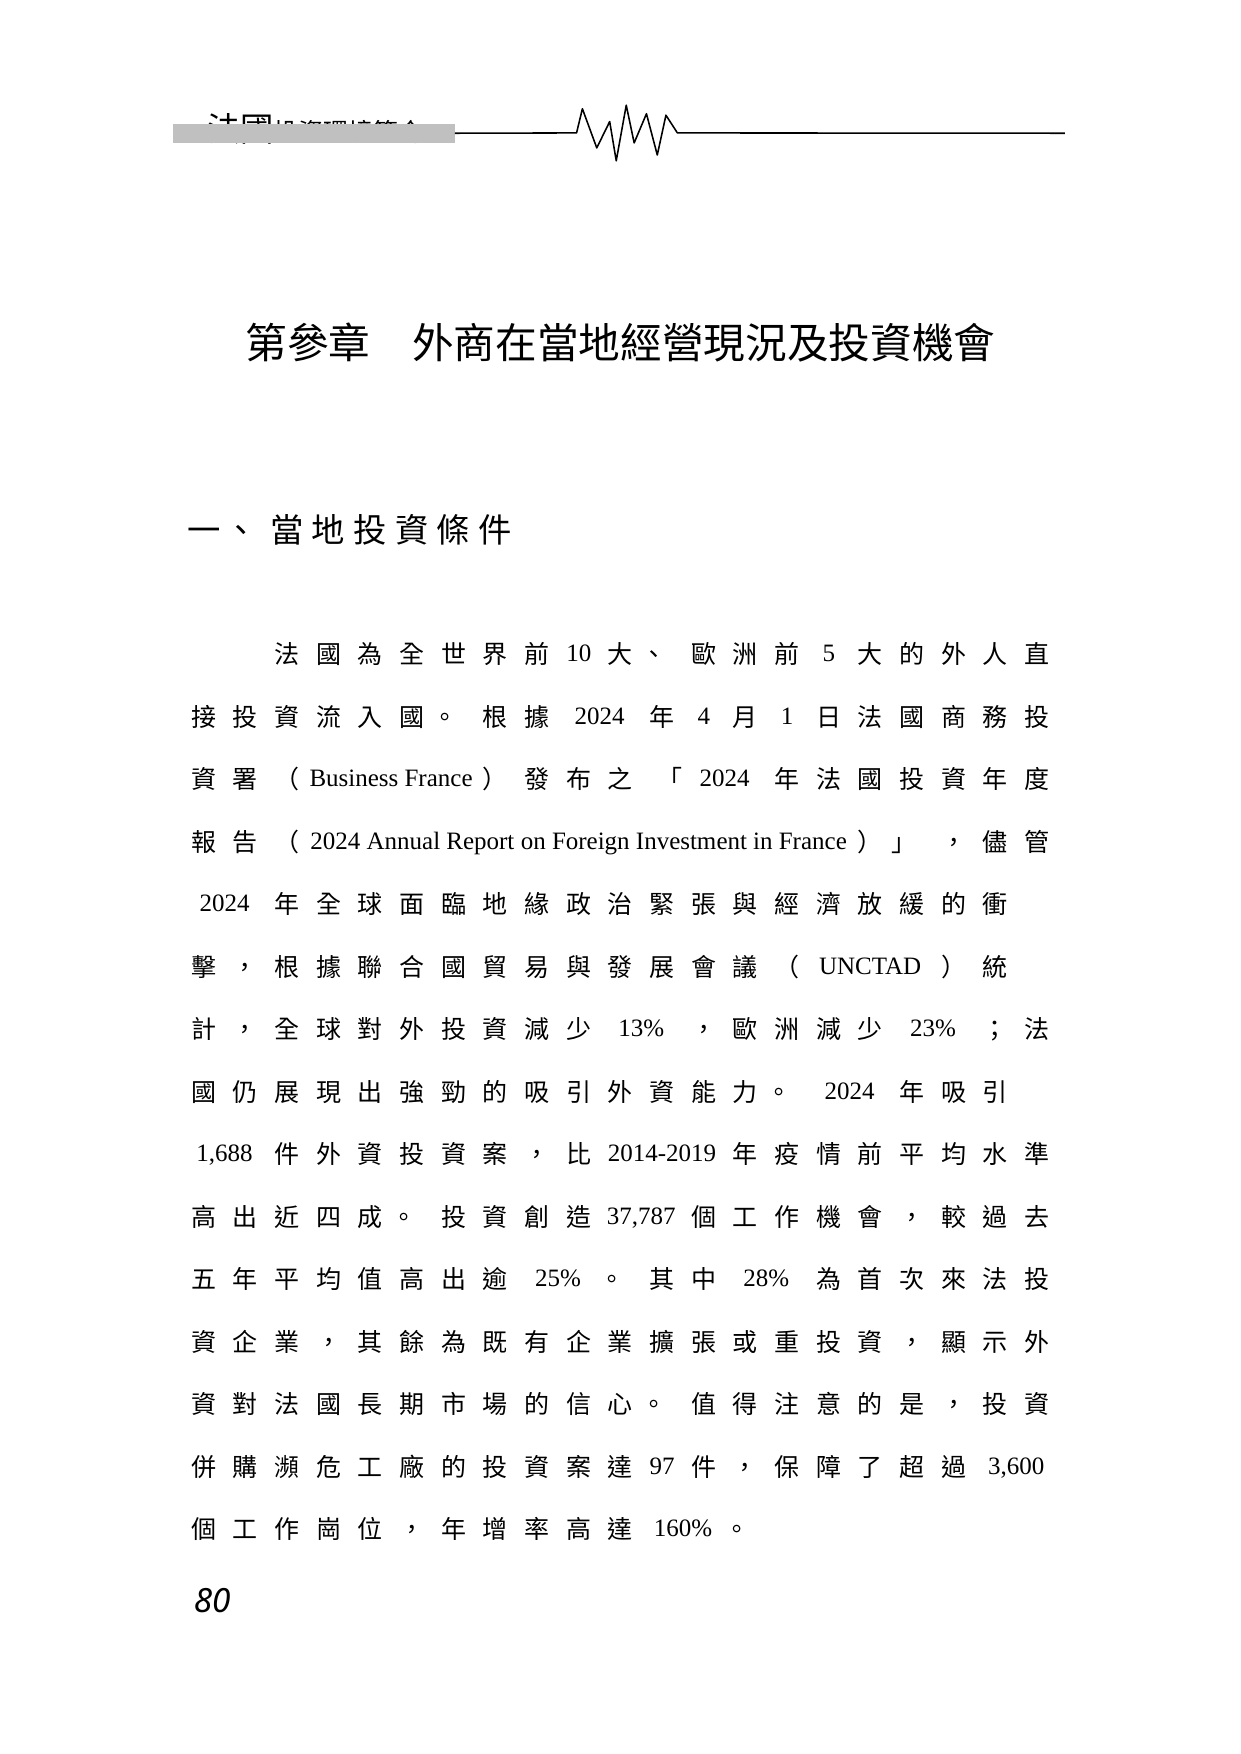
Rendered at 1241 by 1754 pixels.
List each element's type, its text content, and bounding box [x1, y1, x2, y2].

text 法國為全世界前10大、歐洲前5大的外人直接投資流入國。根據2024年4月1日法國商務投資署（Business France）發布之「2024年法國投資年度報告（2024 Annual Report on Foreign Investment in France）」，儘管2024年全球面臨地緣政治緊張與經濟放緩的衝擊，根據聯合國貿易與發展會議（UNCTAD）統計，全球對外投資減少13%，歐洲減少23%；法國仍展現出強勁的吸引外資能力。2024年吸引1,688件外資投資案，比2014-2019年疫情前平均水準高出近四成。投資創造37,787個工作機會，較過去五年平均值高出逾25%。其中28%為首次來法投資企業，其餘為既有企業擴張或重投資，顯示外資對法國長期市場的信心。值得注意的是，投資併購瀕危工廠的投資案達97件，保障了超過3,600個工作崗位，年增率高達160%。 [183, 611, 1058, 1549]
text 第參章 外商在當地經營現況及投資機會 [183, 299, 1058, 361]
text 一、當地投資條件 [183, 486, 1058, 549]
